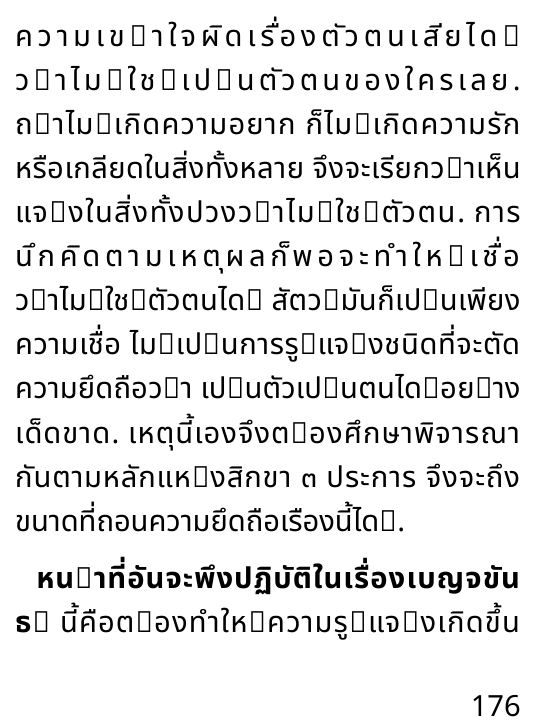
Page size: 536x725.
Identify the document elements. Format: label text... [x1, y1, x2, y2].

text ความเขาใจผิดเรื่องตัวตนเสียได วาไมใชเปนตัวตนของใครเลย. ถาไมเกิดความอยาก ก็ไมเกิดความรักหรือเกลียดในสิ่งทั้งหลาย จึงจะเรียกวาเห็นแจงในสิ่งทั้งปวงวาไมใชตัวตน. การนึกคิดตามเหตุผลก็พอจะทําใหเชื่อวาไมใชตัวตนได สัตวมันก็เปนเพียงความเชื่อ ไมเปนการรูแจงชนิดที่จะตัดความยึดถือวา เปนตัวเปนตนไดอยางเด็ดขาด. เหตุนี้เองจึงตองศึกษาพิจารณากันตามหลักแหงสิกขา ๓ ประการ จึงจะถึงขนาดที่ถอนความยึดถือเรืองนี้ได. [15, 15, 521, 544]
text หนาที่อันจะพึงปฏิบัติในเรื่องเบญจขันธ นี้คือตองทําใหความรูแจงเกิดขึ้น [15, 557, 521, 645]
